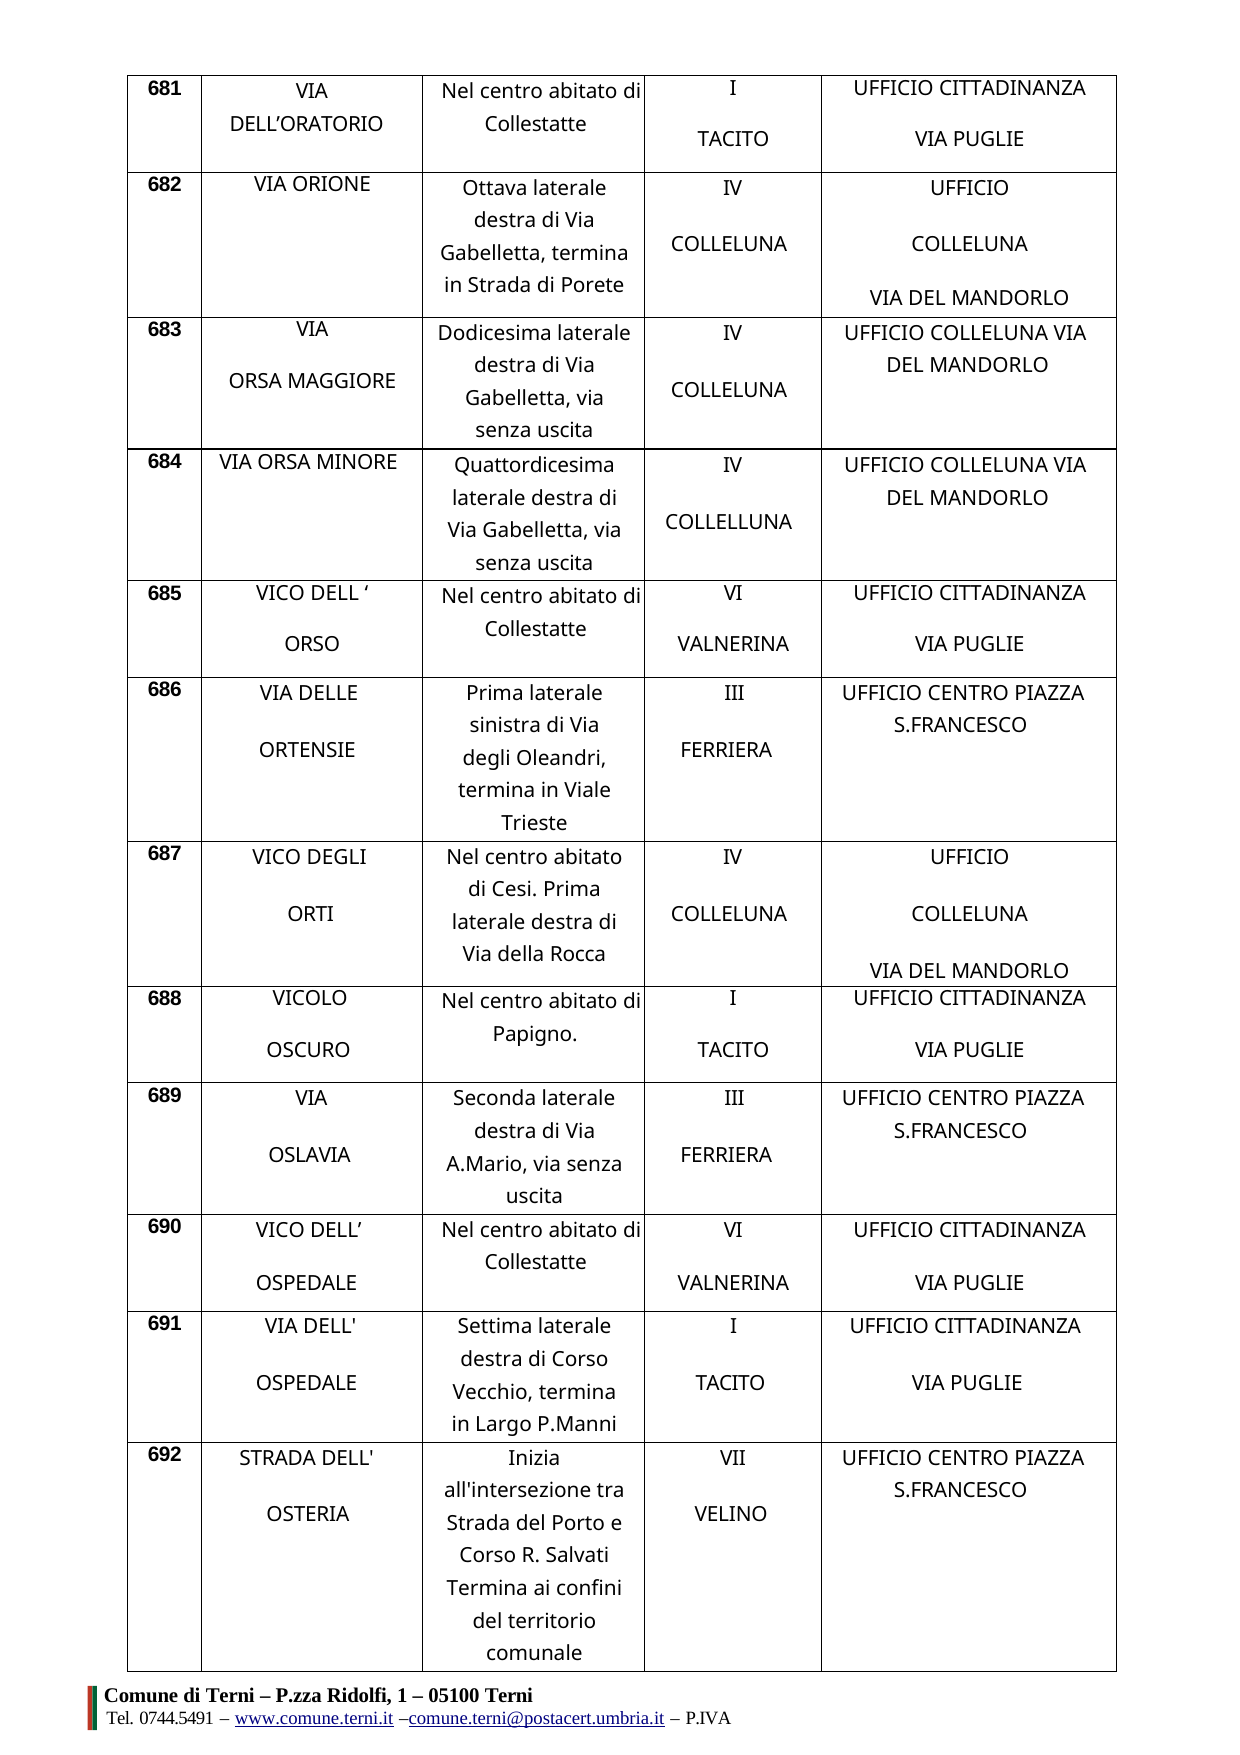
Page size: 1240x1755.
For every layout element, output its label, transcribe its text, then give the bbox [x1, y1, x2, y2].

table_cell Nel centro abitato di Collestatte [423, 76, 644, 172]
table_cell IV COLLELUNA [645, 173, 821, 317]
table_cell Seconda laterale destra di Via A.Mario, via senza uscita [423, 1083, 644, 1214]
table_header VIA ORSA MINORE [202, 450, 422, 580]
table_cell 686 [128, 678, 201, 841]
table_cell 692 [128, 1443, 201, 1671]
table_cell I TACITO [645, 1312, 821, 1442]
table_cell VIA ORIONE [202, 173, 422, 317]
table_cell VICO DELL ‘ ORSO [202, 581, 422, 677]
table_cell VICOLO OSCURO [202, 987, 422, 1082]
table_cell 681 [128, 76, 201, 172]
table_cell UFFICIO CITTADINANZA VIA PUGLIE [822, 1215, 1116, 1311]
table_cell Ottava laterale destra di Via Gabelletta, termina in Strada di Porete [423, 173, 644, 317]
table_cell Inizia all'intersezione tra Strada del Porto e Corso R. Salvati Termina ai confini del territorio comunale [423, 1443, 644, 1671]
table_cell UFFICIO COLLELUNA VIA DEL MANDORLO [822, 842, 1116, 986]
table_cell UFFICIO CITTADINANZA VIA PUGLIE [822, 1312, 1116, 1442]
table_cell 689 [128, 1083, 201, 1214]
table_cell III FERRIERA [645, 678, 821, 841]
table_cell Nel centro abitato di Cesi. Prima laterale destra di Via della Rocca [423, 842, 644, 986]
table_cell VII VELINO [645, 1443, 821, 1671]
table_header 684 [128, 450, 201, 580]
table_cell I TACITO [645, 987, 821, 1082]
table_header UFFICIO COLLELUNA VIA DEL MANDORLO [822, 450, 1116, 580]
table_cell UFFICIO CENTRO PIAZZA S.FRANCESCO [822, 678, 1116, 841]
table_cell UFFICIO COLLELUNA VIA DEL MANDORLO [822, 173, 1116, 317]
table_cell IV COLLELUNA [645, 842, 821, 986]
table_cell Nel centro abitato di Papigno. [423, 987, 644, 1082]
table_cell Nel centro abitato di Collestatte [423, 1215, 644, 1311]
table_cell Dodicesima laterale destra di Via Gabelletta, via senza uscita [423, 318, 644, 448]
table_cell I TACITO [645, 76, 821, 172]
table_cell STRADA DELL' OSTERIA [202, 1443, 422, 1671]
table_cell 682 [128, 173, 201, 317]
table_cell UFFICIO CITTADINANZA VIA PUGLIE [822, 76, 1116, 172]
table_cell VICO DELL’ OSPEDALE [202, 1215, 422, 1311]
table_cell 687 [128, 842, 201, 986]
table_cell VIA OSLAVIA [202, 1083, 422, 1214]
table_cell IV COLLELUNA [645, 318, 821, 448]
table_cell VIA DELL’ORATORIO [202, 76, 422, 172]
table_cell VIA DELL' OSPEDALE [202, 1312, 422, 1442]
table_cell Nel centro abitato di Collestatte [423, 581, 644, 677]
table_cell III FERRIERA [645, 1083, 821, 1214]
table_cell UFFICIO CITTADINANZA VIA PUGLIE [822, 987, 1116, 1082]
table_cell UFFICIO CENTRO PIAZZA S.FRANCESCO [822, 1083, 1116, 1214]
table_cell UFFICIO COLLELUNA VIA DEL MANDORLO [822, 318, 1116, 448]
table_header IV COLLELLUNA [645, 450, 821, 580]
table_cell UFFICIO CENTRO PIAZZA S.FRANCESCO [822, 1443, 1116, 1671]
table_cell VI VALNERINA [645, 581, 821, 677]
table_cell Settima laterale destra di Corso Vecchio, termina in Largo P.Manni [423, 1312, 644, 1442]
table_cell 690 [128, 1215, 201, 1311]
table_cell VI VALNERINA [645, 1215, 821, 1311]
table_cell 691 [128, 1312, 201, 1442]
table_cell VICO DEGLI ORTI [202, 842, 422, 986]
table_cell 683 [128, 318, 201, 448]
table_cell 688 [128, 987, 201, 1082]
table_header Quattordicesima laterale destra di Via Gabelletta, via senza uscita [423, 450, 644, 580]
table_cell VIA DELLE ORTENSIE [202, 678, 422, 841]
table_cell VIA ORSA MAGGIORE [202, 318, 422, 448]
table_cell UFFICIO CITTADINANZA VIA PUGLIE [822, 581, 1116, 677]
table_cell Prima laterale sinistra di Via degli Oleandri, termina in Viale Trieste [423, 678, 644, 841]
table_cell 685 [128, 581, 201, 677]
